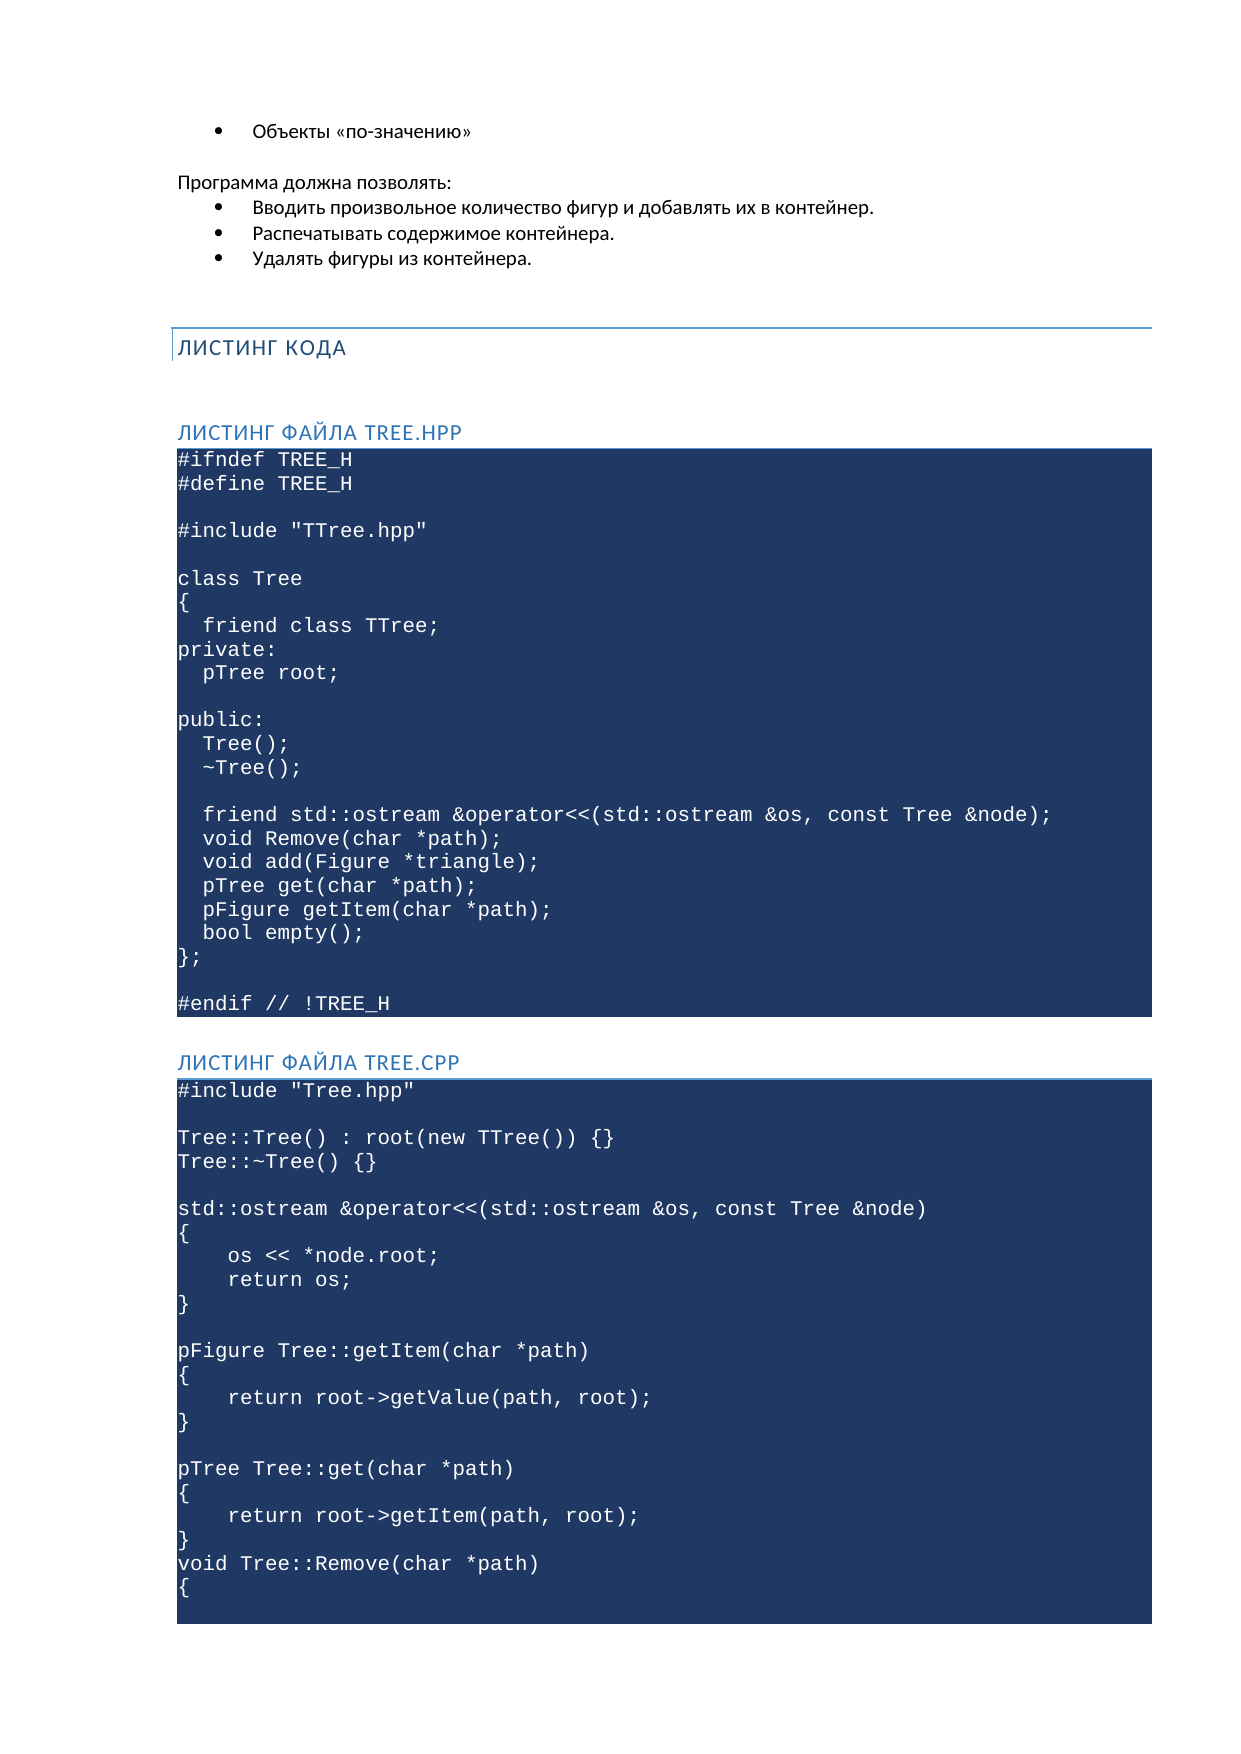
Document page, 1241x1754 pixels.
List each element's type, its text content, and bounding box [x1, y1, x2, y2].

text bool empty(); [177, 922, 1152, 946]
text return root->getValue(path, root); [177, 1387, 1152, 1411]
text private: [177, 638, 1152, 662]
text #ifndef TREE_H [177, 449, 1152, 473]
text Tree::~Tree() {} [177, 1151, 1152, 1174]
text Программа должна позволять: [177, 169, 1152, 194]
text ~Tree(); [177, 757, 1152, 780]
text public: [177, 709, 1152, 733]
list Объекты «по-значению» [215, 118, 1152, 143]
text friend std::ostream &operator<<(std::ostream &os, const Tree &node); [177, 804, 1152, 828]
text os << *node.root; [177, 1245, 1152, 1269]
text pFigure Tree::getItem(char *path) [177, 1340, 1152, 1363]
text { [177, 1363, 1152, 1387]
list Распечатывать содержимое контейнера. [215, 220, 1152, 245]
text #define TREE_H [177, 473, 1152, 497]
list Вводить произвольное количество фигур и добавлять их в контейнер. [215, 194, 1152, 220]
text { [177, 1482, 1152, 1505]
text } [177, 1529, 1152, 1553]
text class Tree [177, 568, 1152, 591]
text } [177, 1293, 1152, 1316]
text #include "Tree.hpp" [177, 1080, 1152, 1103]
subtitle Листинг файла tree.hpp [177, 418, 1152, 448]
text return os; [177, 1269, 1152, 1293]
text return root->getItem(path, root); [177, 1505, 1152, 1529]
text pFigure getItem(char *path); [177, 899, 1152, 922]
text friend class TTree; [177, 615, 1152, 638]
text pTree Tree::get(char *path) [177, 1458, 1152, 1482]
subtitle Листинг файла Tree.cpp [177, 1048, 1152, 1078]
text { [177, 1576, 1152, 1600]
text Tree(); [177, 733, 1152, 757]
text #include "TTree.hpp" [177, 520, 1152, 544]
text void Remove(char *path); [177, 828, 1152, 851]
text pTree root; [177, 662, 1152, 686]
text Tree::Tree() : root(new TTree()) {} [177, 1127, 1152, 1151]
text void Tree::Remove(char *path) [177, 1553, 1152, 1576]
text pTree get(char *path); [177, 875, 1152, 899]
text { [177, 1222, 1152, 1245]
text #endif // !TREE_H [177, 993, 1152, 1017]
list Удалять фигуры из контейнера. [215, 245, 1152, 271]
text }; [177, 946, 1152, 969]
text { [177, 591, 1152, 615]
text void add(Figure *triangle); [177, 851, 1152, 875]
text } [177, 1411, 1152, 1434]
subtitle листинг кода [173, 329, 1152, 361]
text std::ostream &operator<<(std::ostream &os, const Tree &node) [177, 1198, 1152, 1222]
